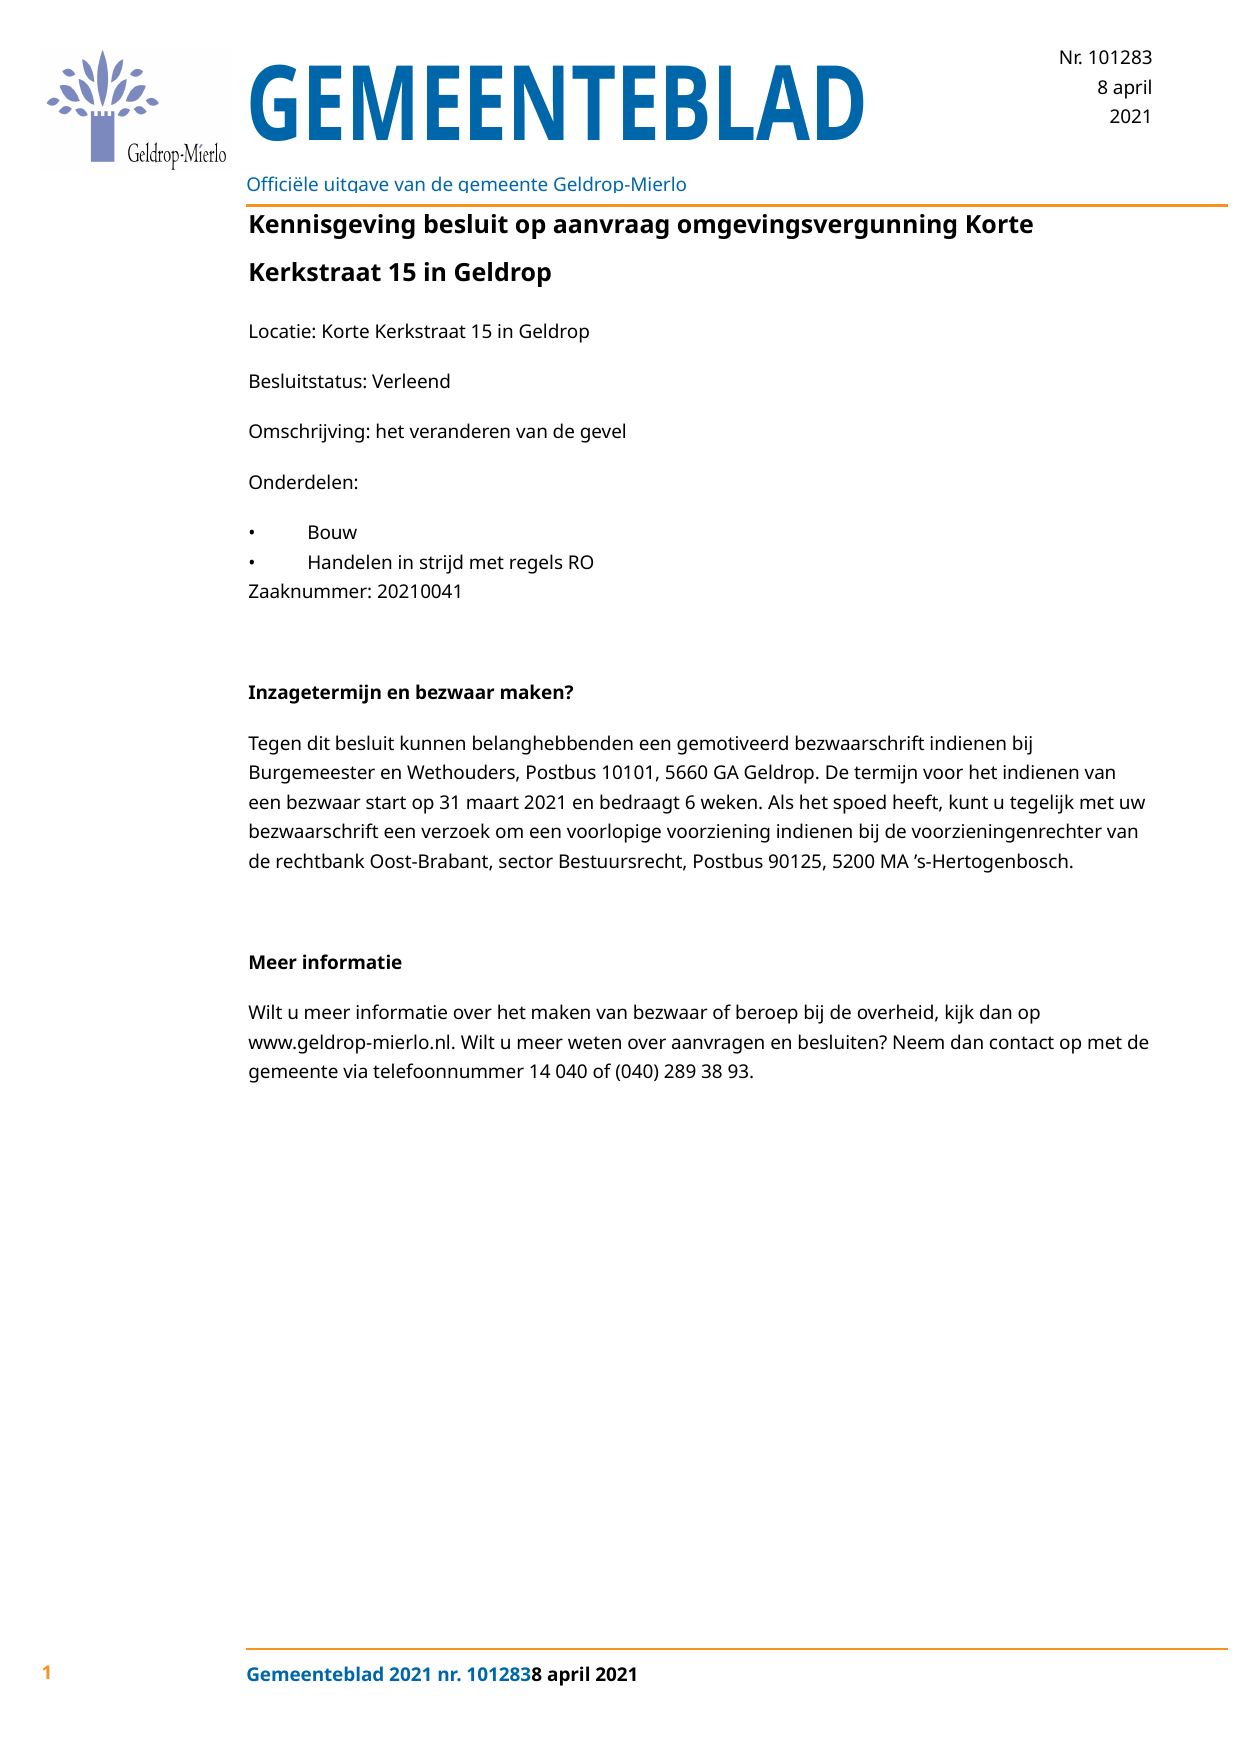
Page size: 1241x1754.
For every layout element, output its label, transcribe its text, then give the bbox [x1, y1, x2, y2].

text Omschrijving: het veranderen van de gevel [248, 419, 1152, 444]
list Handelen in strijd met regels RO [248, 549, 1152, 575]
list Bouw [248, 519, 1152, 545]
text Onderdelen: [248, 469, 1152, 495]
text Tegen dit besluit kunnen belanghebbenden een gemotiveerd bezwaarschrift indienen bij Burgemeester en Wethouders, Postbus 10101, 5660 GA Geldrop. De termijn voor het indienen van een bezwaar start op 31 maart 2021 en bedraagt 6 weken. Als het spoed heeft, kunt u tegelijk met uw bezwaarschrift een verzoek om een voorlopige voorziening indienen bij de voorzieningenrechter van de rechtbank Oost-Brabant, sector Bestuursrecht, Postbus 90125, 5200 MA ’s-Hertogenbosch. [248, 730, 1152, 874]
text Besluitstatus: Verleend [248, 368, 1152, 394]
text Wilt u meer informatie over het maken van bezwaar of beroep bij de overheid, kijk dan op www.geldrop-mierlo.nl. Wilt u meer weten over aanvragen en besluiten? Neem dan contact op met de gemeente via telefoonnummer 14 040 of (040) 289 38 93. [248, 999, 1152, 1084]
text Zaaknummer: 20210041 [248, 579, 1152, 604]
text Meer informatie [248, 949, 1152, 975]
text Locatie: Korte Kerkstraat 15 in Geldrop [248, 318, 1152, 344]
text Inzagetermijn en bezwaar maken? [248, 679, 1152, 705]
text Kennisgeving besluit op aanvraag omgevingsvergunning Korte Kerkstraat 15 in Geldrop [248, 207, 1152, 288]
picture [41, 47, 231, 172]
